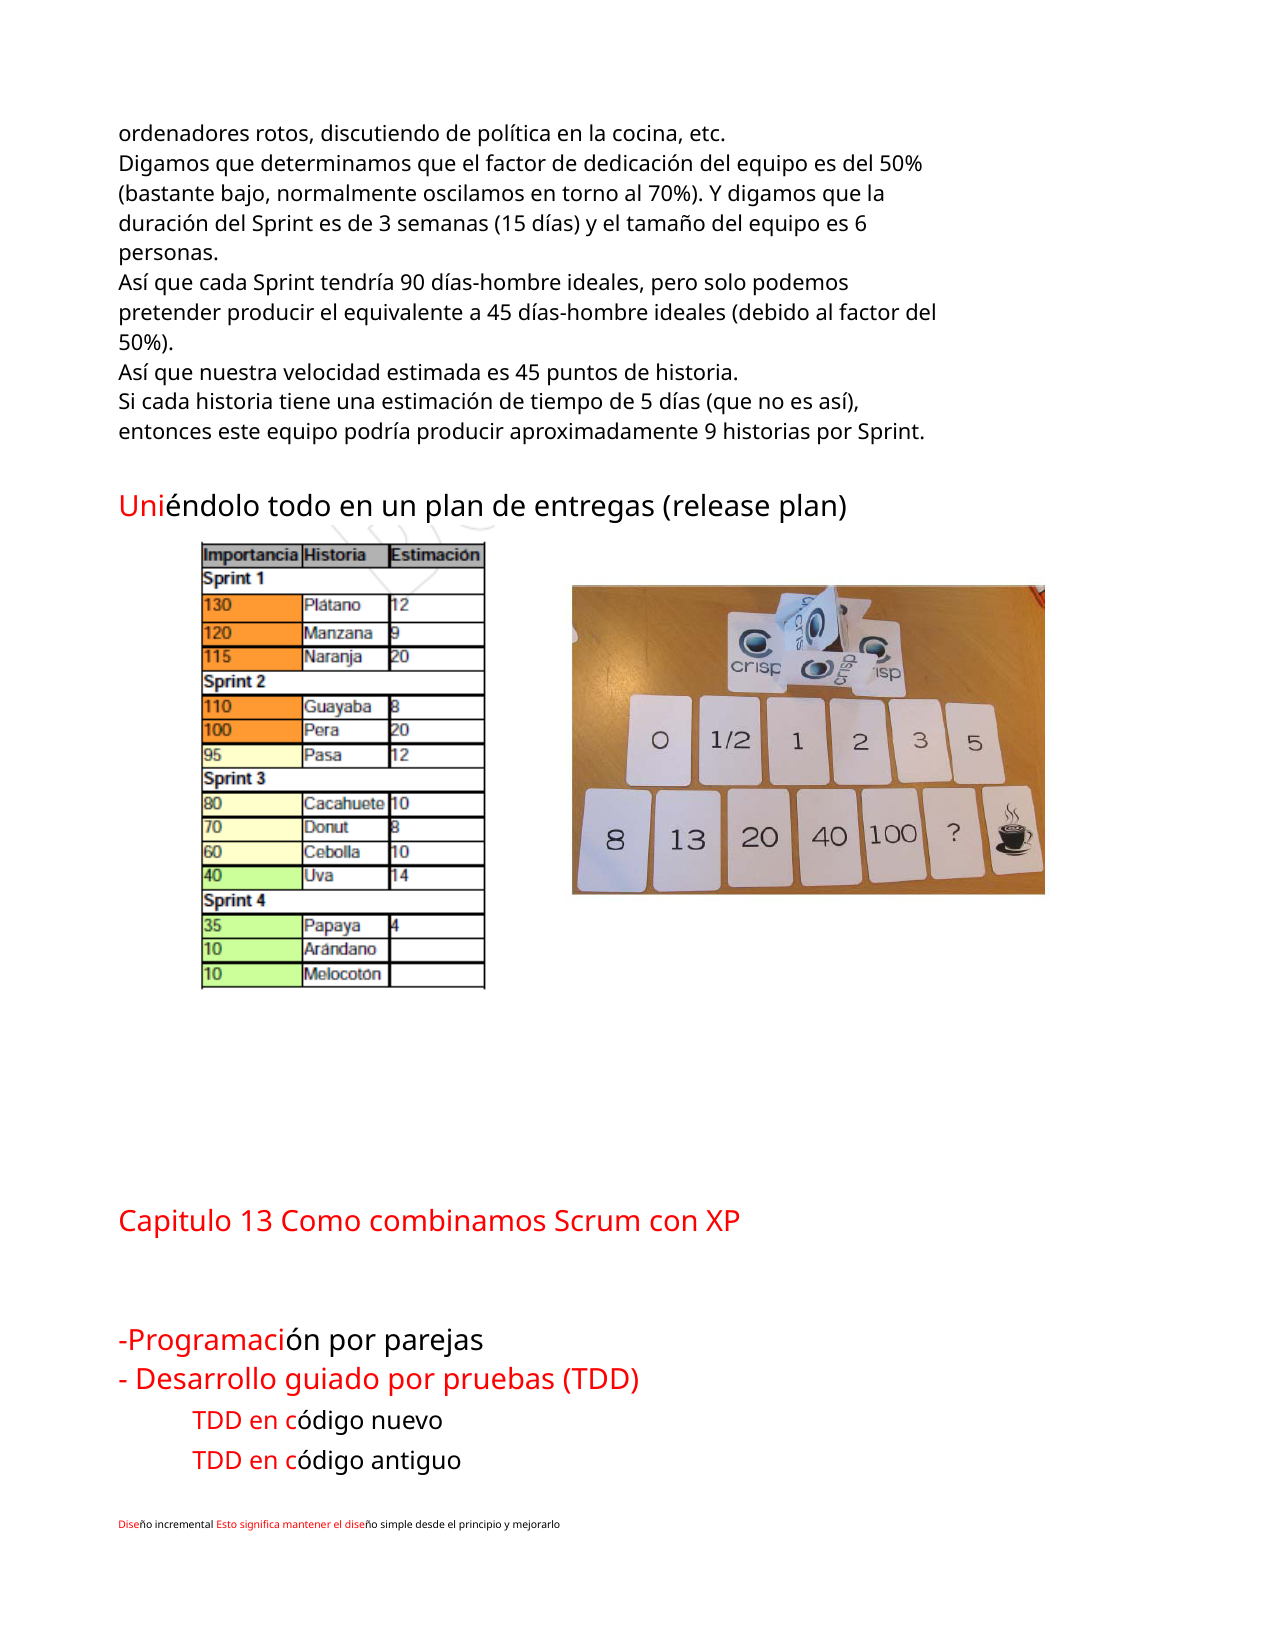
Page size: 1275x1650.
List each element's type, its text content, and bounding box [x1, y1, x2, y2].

text Si cada historia tiene una estimación de tiempo de 5 días (que no es así), [118, 386, 1157, 416]
text (bastante bajo, normalmente oscilamos en torno al 70%). Y digamos que la [118, 178, 1157, 207]
text Diseño incremental Esto significa mantener el diseño simple desde el principio y mejorarlo [118, 1517, 1157, 1532]
text entonces este equipo podría producir aproximadamente 9 historias por Sprint. [118, 416, 1157, 446]
text - Desarrollo guiado por pruebas (TDD) [118, 1359, 1157, 1398]
text Así que nuestra velocidad estimada es 45 puntos de historia. [118, 356, 1157, 386]
text ordenadores rotos, discutiendo de política en la cocina, etc. [118, 118, 1157, 148]
text 50%). [118, 327, 1157, 356]
text -Programación por parejas [118, 1319, 1157, 1359]
text personas. [118, 237, 1157, 267]
text TDD en código nuevo [118, 1398, 1157, 1438]
picture [190, 525, 495, 1002]
text Uniéndolo todo en un plan de entregas (release plan) [118, 486, 1157, 525]
text Capitulo 13 Como combinamos Scrum con XP [118, 1200, 1157, 1239]
text duración del Sprint es de 3 semanas (15 días) y el tamaño del equipo es 6 [118, 207, 1157, 237]
text pretender producir el equivalente a 45 días-hombre ideales (debido al factor del [118, 297, 1157, 327]
text TDD en código antiguo [118, 1438, 1157, 1478]
picture [563, 577, 1050, 902]
text Digamos que determinamos que el factor de dedicación del equipo es del 50% [118, 148, 1157, 178]
text Así que cada Sprint tendría 90 días-hombre ideales, pero solo podemos [118, 267, 1157, 297]
